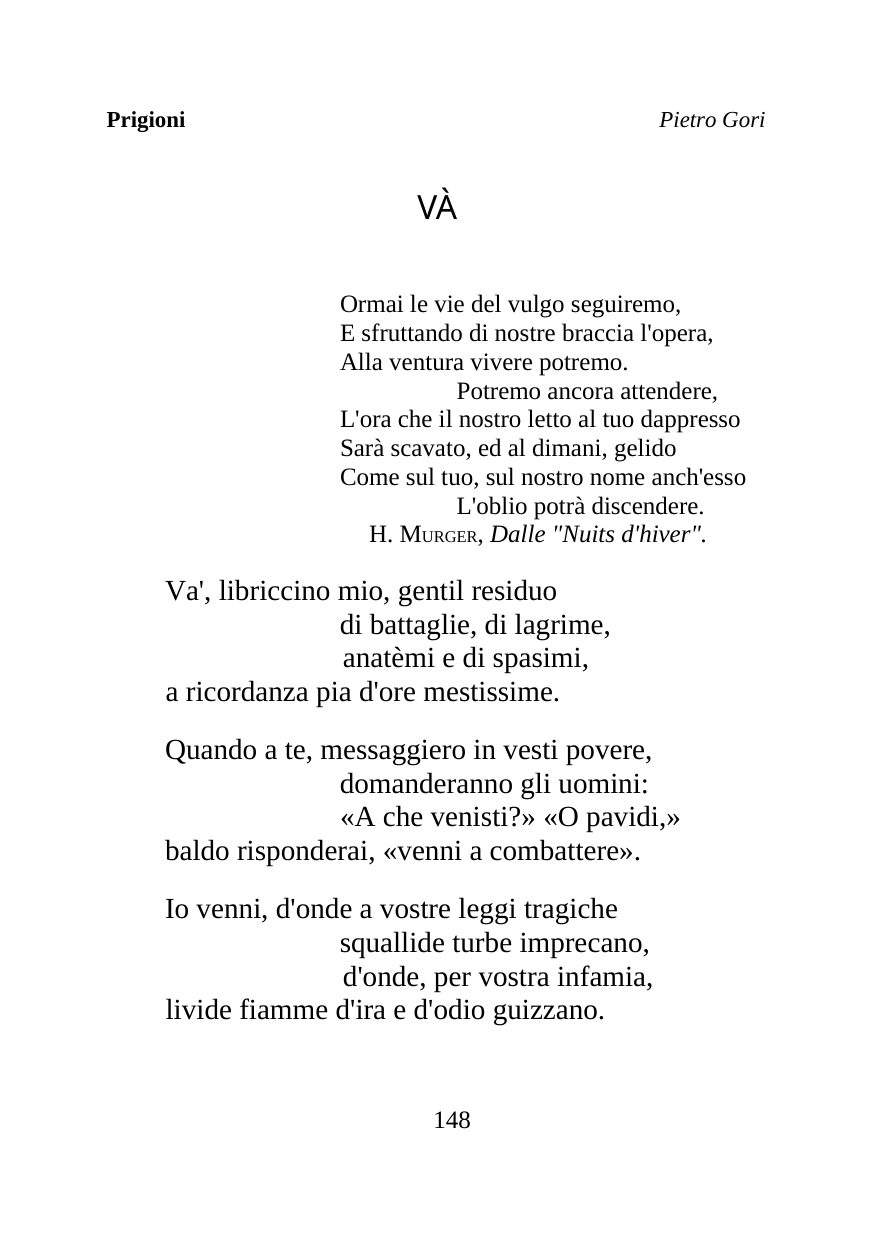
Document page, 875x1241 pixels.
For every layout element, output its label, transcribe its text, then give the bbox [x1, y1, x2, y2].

text «A che venisti?» «O pavidi,» baldo risponderai, «venni a combattere». [165, 799, 768, 867]
text Potremo ancora attendere, L'ora che il nostro letto al tuo dappresso Sarà scavato, ed al dimani, gelido Come sul tuo, sul nostro nome anch'esso [340, 376, 768, 491]
text H. Murger, Dalle "Nuits d'hiver". [340, 519, 768, 548]
text Quando a te, messaggiero in vesti povere, domanderanno gli uomini: [165, 732, 768, 799]
text Io venni, d'onde a vostre leggi tragiche squallide turbe imprecano, [165, 892, 768, 959]
text Ormai le vie del vulgo seguiremo, E sfruttando di nostre braccia l'opera, Alla ventura vivere potremo. [340, 289, 768, 376]
text d'onde, per vostra infamia, livide fiamme d'ira e d'odio guizzano. [165, 959, 768, 1026]
text Va', libriccino mio, gentil residuo di battaglie, di lagrime, [165, 573, 768, 640]
text anatèmi e di spasimi, a ricordanza pia d'ore mestissime. [165, 640, 768, 707]
text L'oblio potrà discendere. [340, 491, 768, 519]
subtitle VÀ [106, 184, 768, 229]
